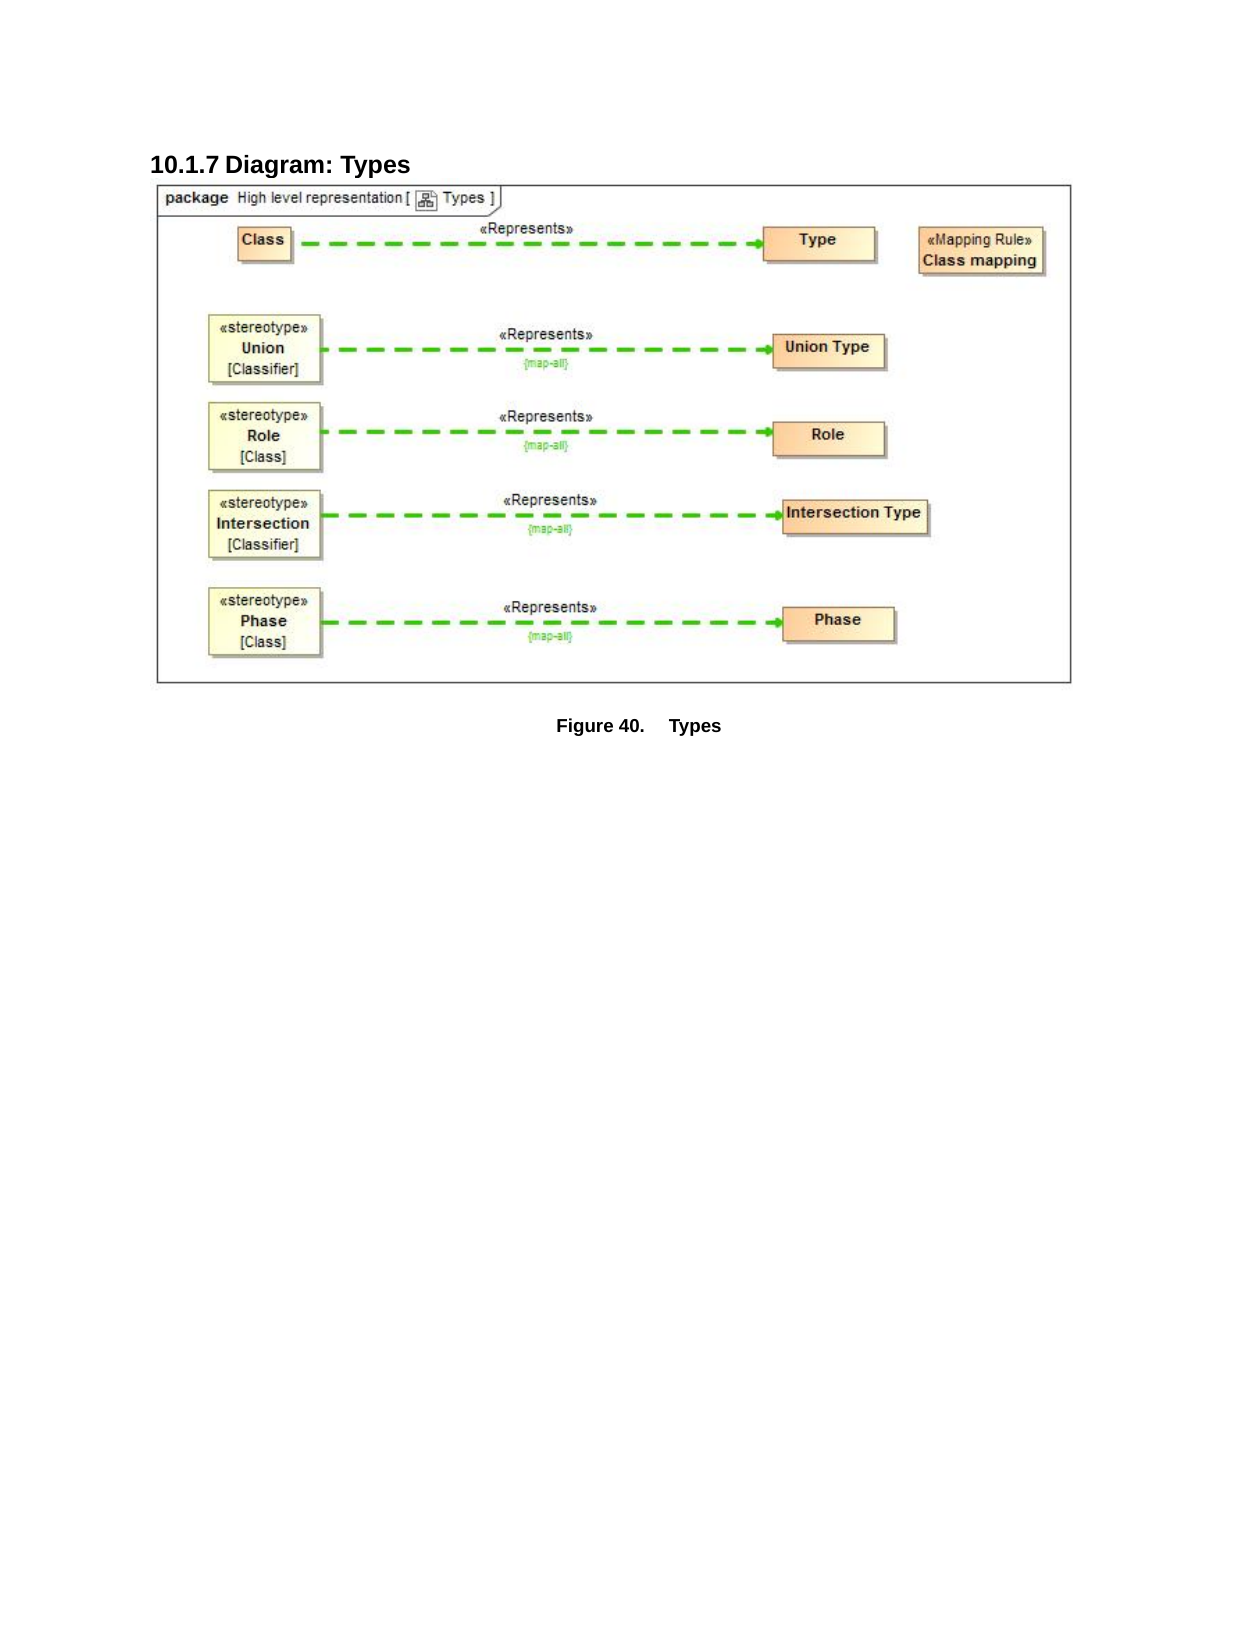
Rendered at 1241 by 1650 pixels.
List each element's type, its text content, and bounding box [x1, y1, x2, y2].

subtitle Diagram: Types [150, 150, 1090, 178]
picture [150, 178, 1091, 703]
list Types [187, 715, 1090, 736]
